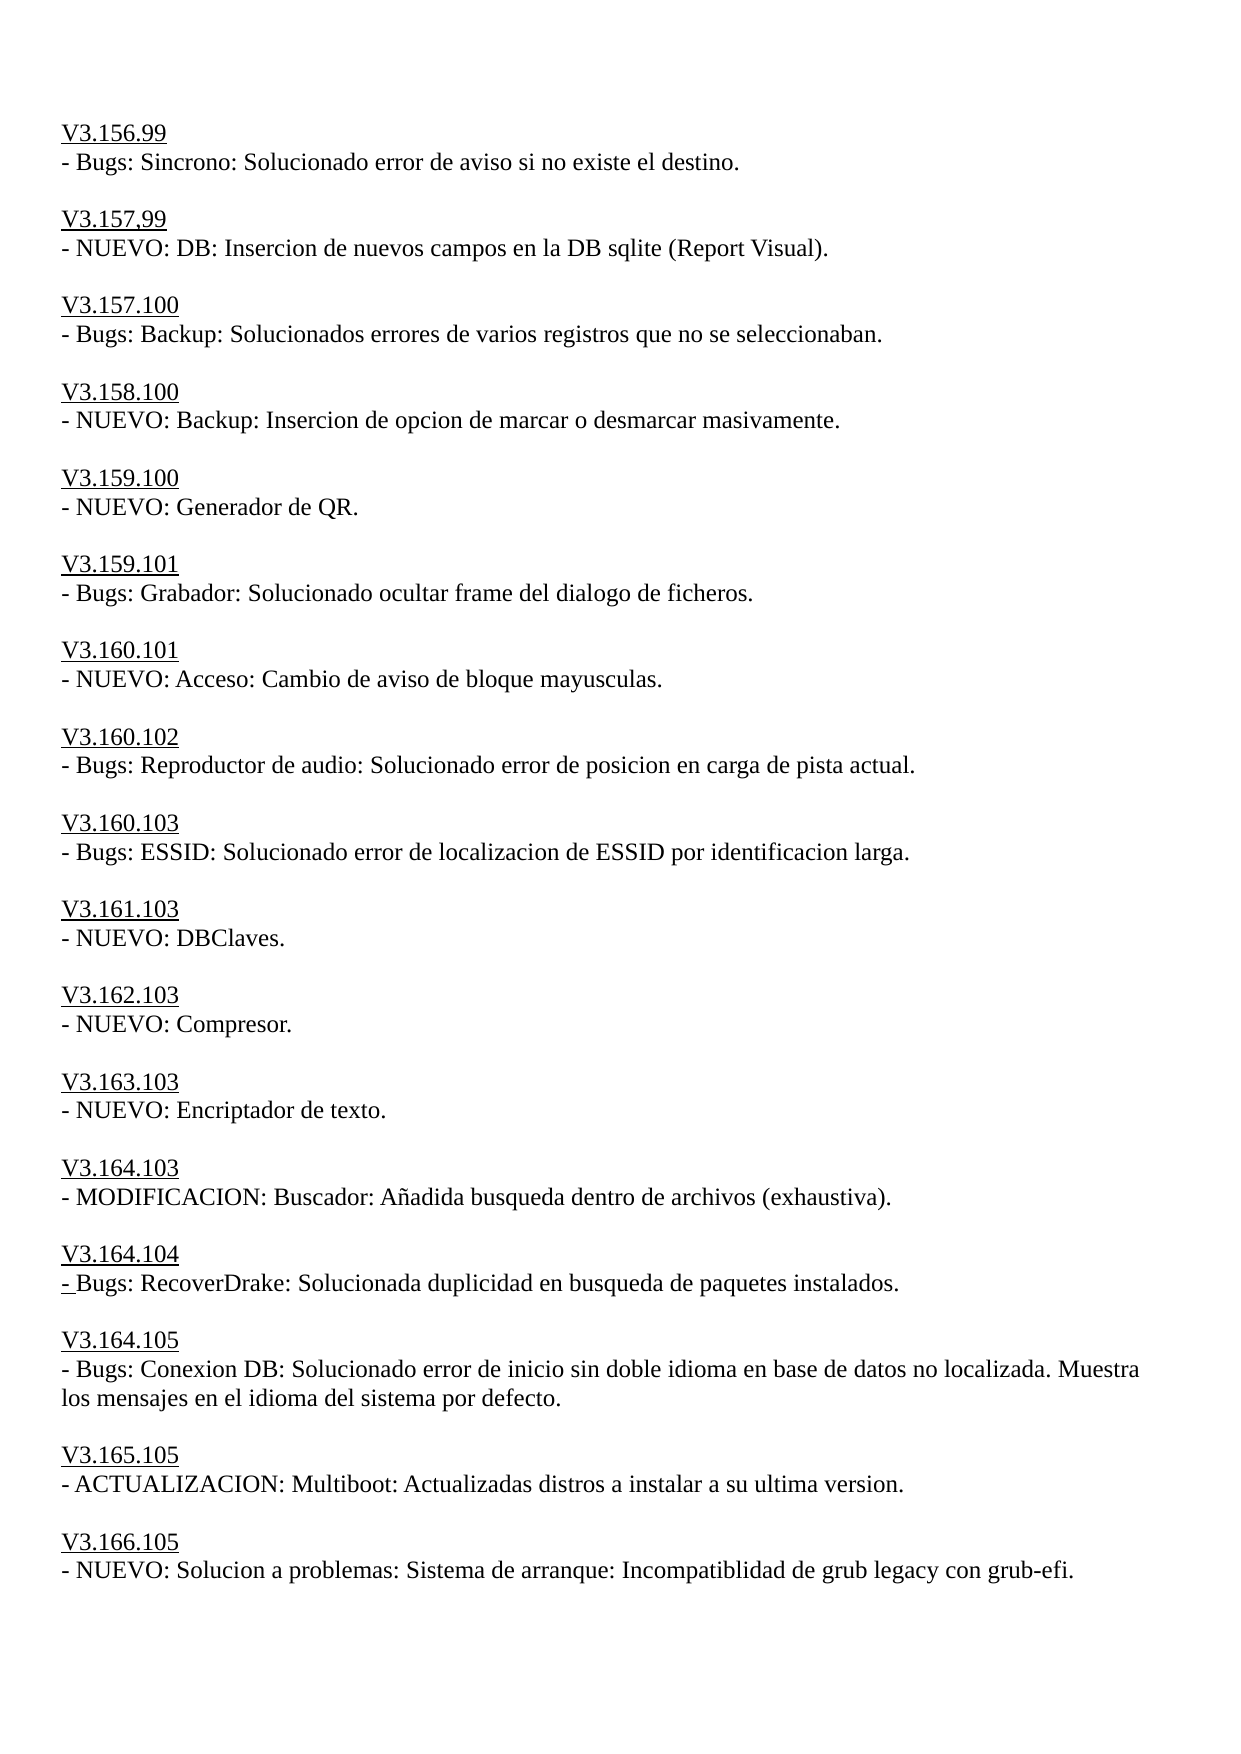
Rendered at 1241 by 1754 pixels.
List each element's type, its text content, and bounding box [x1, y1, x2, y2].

text V3.162.103 [61, 981, 1170, 1009]
text V3.160.102 [61, 722, 1170, 751]
text - Bugs: Sincrono: Solucionado error de aviso si no existe el destino. [61, 147, 1170, 176]
text - Bugs: RecoverDrake: Solucionada duplicidad en busqueda de paquetes instalados. [61, 1268, 1170, 1297]
text V3.160.101 [61, 636, 1170, 664]
text V3.156.99 [61, 118, 1170, 147]
text - NUEVO: Acceso: Cambio de aviso de bloque mayusculas. [61, 664, 1170, 693]
text - NUEVO: Solucion a problemas: Sistema de arranque: Incompatiblidad de grub legacy con grub-efi. [61, 1556, 1170, 1584]
text - NUEVO: DB: Insercion de nuevos campos en la DB sqlite (Report Visual). [61, 233, 1170, 262]
text - NUEVO: Generador de QR. [61, 492, 1170, 521]
text - NUEVO: Compresor. [61, 1009, 1170, 1038]
text V3.157.100 [61, 291, 1170, 319]
text V3.159.100 [61, 463, 1170, 492]
text - Bugs: Backup: Solucionados errores de varios registros que no se seleccionaban. [61, 319, 1170, 348]
text V3.165.105 [61, 1441, 1170, 1469]
text V3.164.103 [61, 1153, 1170, 1182]
text V3.164.105 [61, 1326, 1170, 1354]
text - MODIFICACION: Buscador: Añadida busqueda dentro de archivos (exhaustiva). [61, 1182, 1170, 1211]
text V3.161.103 [61, 894, 1170, 923]
text V3.164.104 [61, 1239, 1170, 1268]
text - Bugs: Reproductor de audio: Solucionado error de posicion en carga de pista actual. [61, 751, 1170, 779]
text - NUEVO: Backup: Insercion de opcion de marcar o desmarcar masivamente. [61, 406, 1170, 434]
text - Bugs: Grabador: Solucionado ocultar frame del dialogo de ficheros. [61, 578, 1170, 607]
text - NUEVO: DBClaves. [61, 923, 1170, 952]
text - Bugs: Conexion DB: Solucionado error de inicio sin doble idioma en base de datos no localizada. Muestra los mensajes en el idioma del sistema por defecto. [61, 1354, 1170, 1412]
text V3.163.103 [61, 1067, 1170, 1096]
text V3.159.101 [61, 549, 1170, 578]
text V3.166.105 [61, 1527, 1170, 1556]
text - NUEVO: Encriptador de texto. [61, 1096, 1170, 1124]
text V3.157,99 [61, 204, 1170, 233]
text - ACTUALIZACION: Multiboot: Actualizadas distros a instalar a su ultima version. [61, 1469, 1170, 1498]
text - Bugs: ESSID: Solucionado error de localizacion de ESSID por identificacion larga. [61, 837, 1170, 866]
text V3.160.103 [61, 808, 1170, 837]
text V3.158.100 [61, 377, 1170, 406]
